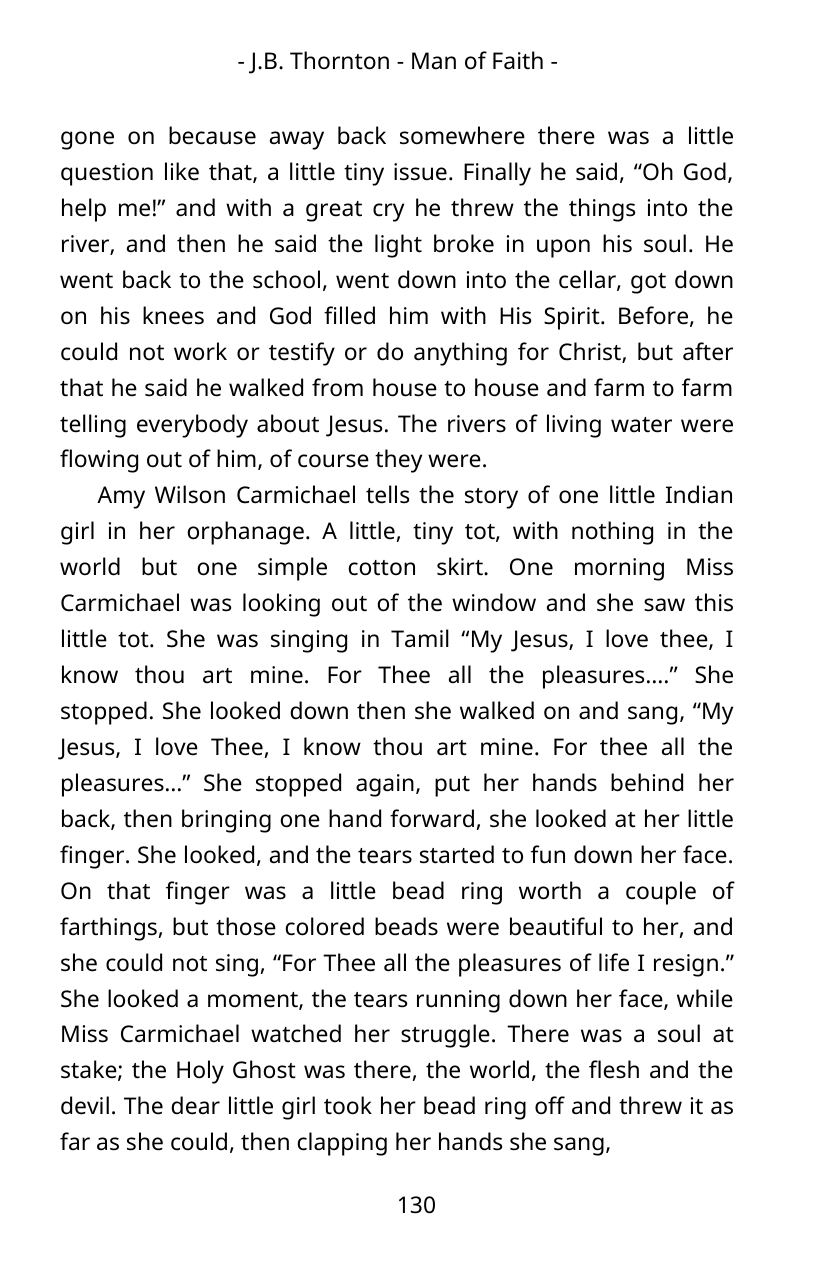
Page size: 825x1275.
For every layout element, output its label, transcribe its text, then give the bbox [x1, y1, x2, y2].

text Amy Wilson Carmichael tells the story of one little Indian girl in her orphanage. A little, tiny tot, with nothing in the world but one simple cotton skirt. One morning Miss Carmichael was looking out of the window and she saw this little tot. She was singing in Tamil “My Jesus, I love thee, I know thou art mine. For Thee all the pleasures….” She stopped. She looked down then she walked on and sang, “My Jesus, I love Thee, I know thou art mine. For thee all the pleasures…” She stopped again, put her hands behind her back, then bringing one hand forward, she looked at her little finger. She looked, and the tears started to fun down her face. On that finger was a little bead ring worth a couple of farthings, but those colored beads were beautiful to her, and she could not sing, “For Thee all the pleasures of life I resign.” She looked a moment, the tears running down her face, while Miss Carmichael watched her struggle. There was a soul at stake; the Holy Ghost was there, the world, the flesh and the devil. The dear little girl took her bead ring off and threw it as far as she could, then clapping her hands she sang, [60, 479, 735, 1157]
text gone on because away back somewhere there was a little question like that, a little tiny issue. Finally he said, “Oh God, help me!” and with a great cry he threw the things into the river, and then he said the light broke in upon his soul. He went back to the school, went down into the cellar, got down on his knees and God filled him with His Spirit. Before, he could not work or testify or do anything for Christ, but after that he said he walked from house to house and farm to farm telling everybody about Jesus. The rivers of living water were flowing out of him, of course they were. [60, 120, 735, 475]
